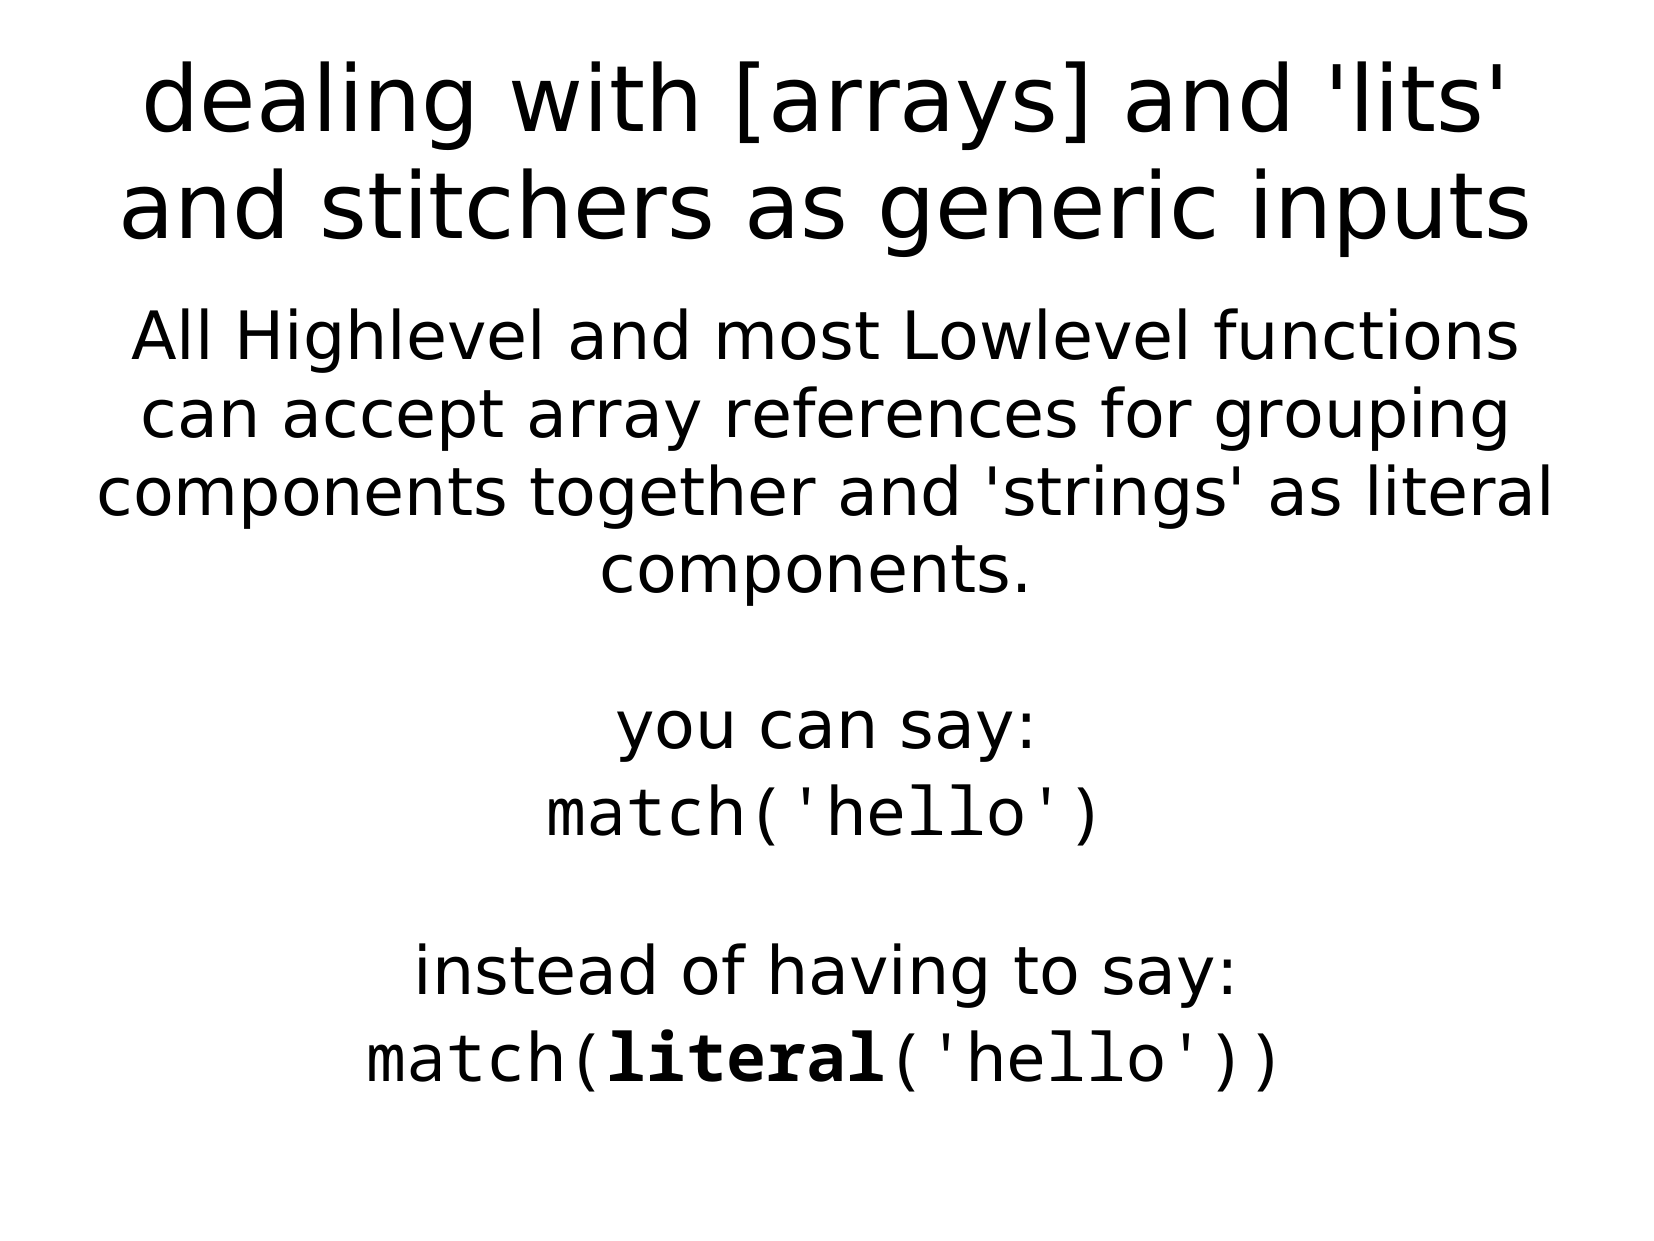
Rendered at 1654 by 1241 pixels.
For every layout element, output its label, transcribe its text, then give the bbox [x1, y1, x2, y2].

subtitle All Highlevel and most Lowlevel functions can accept array references for grouping components together and 'strings' as literal components. you can say: match('hello') instead of having to say: match(literal('hello')) [82, 290, 1571, 1109]
title dealing with [arrays] and 'lits' and stitchers as generic inputs [82, 45, 1571, 261]
